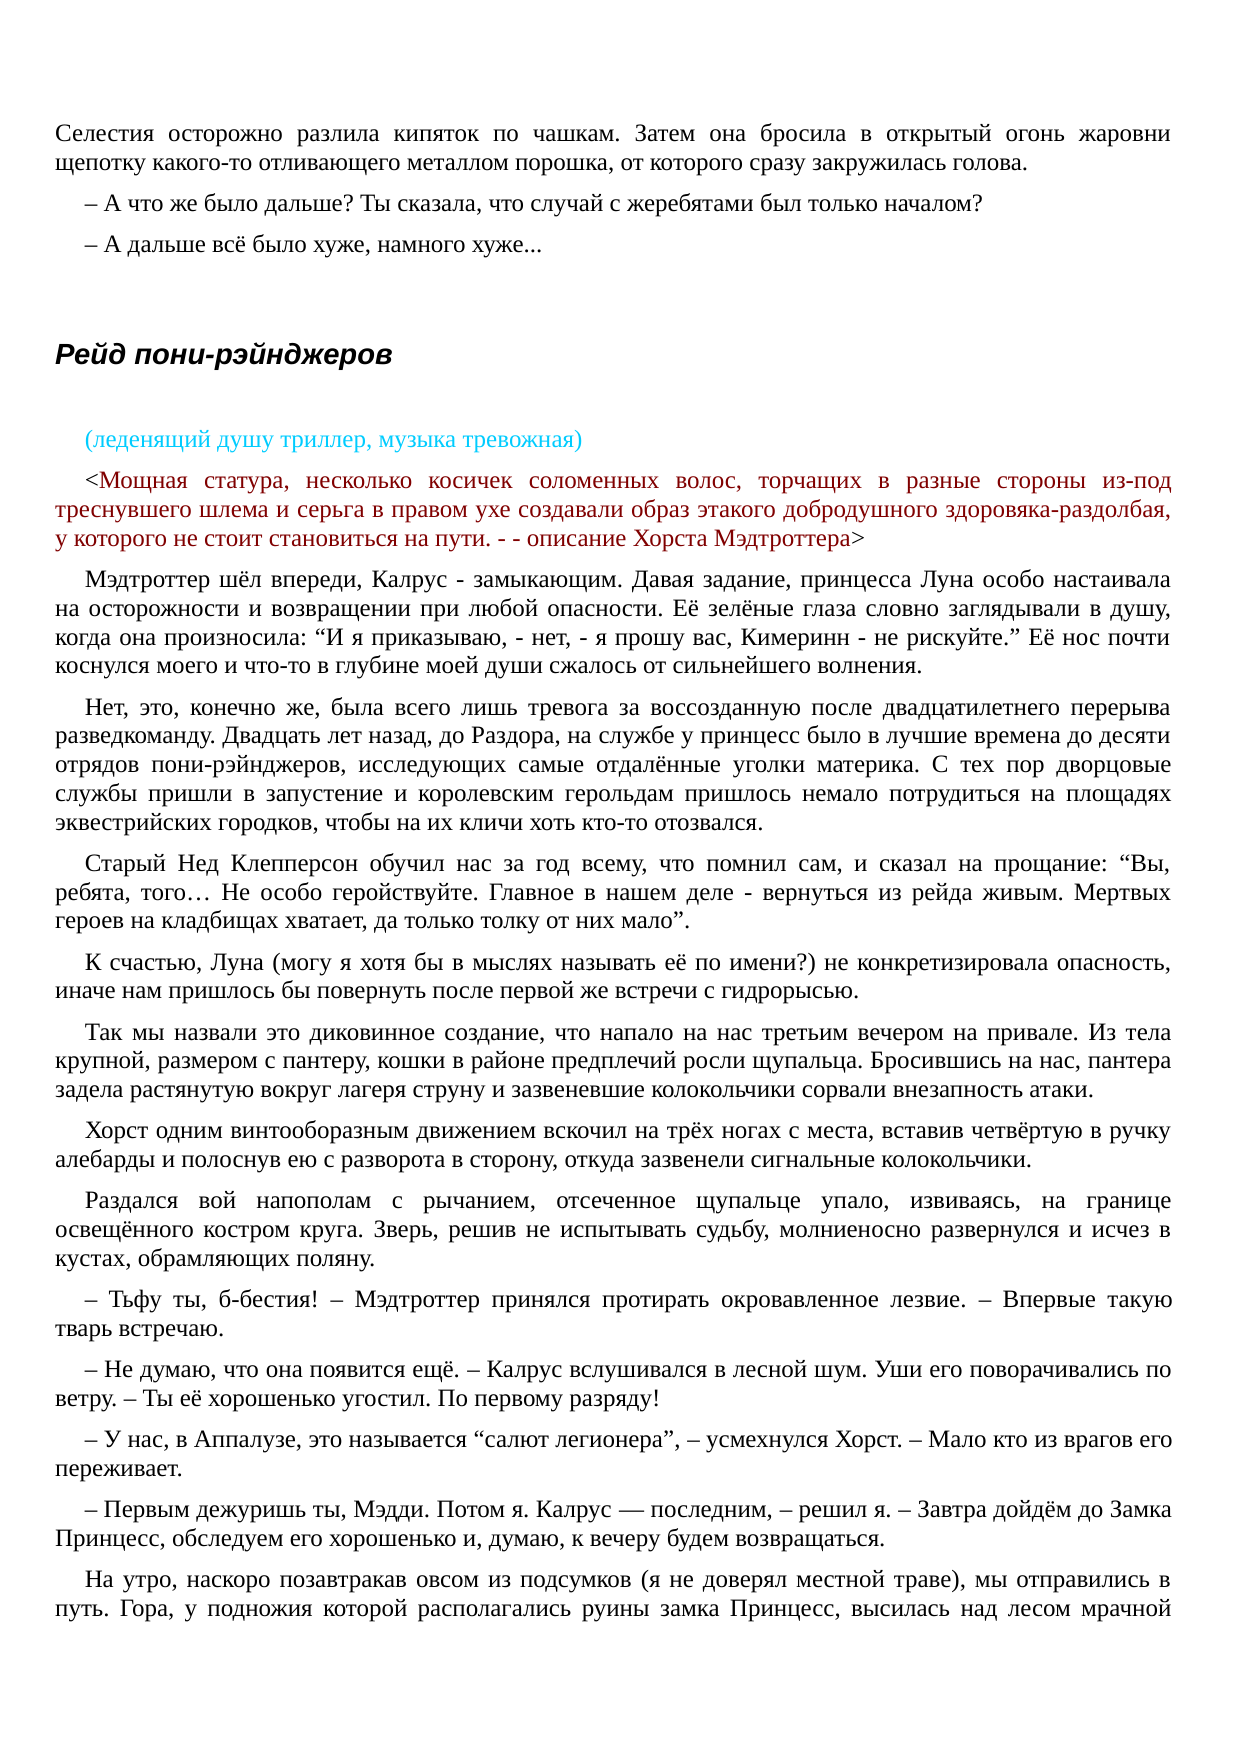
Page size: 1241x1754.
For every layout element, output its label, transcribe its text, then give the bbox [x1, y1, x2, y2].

text – У нас, в Аппалузе, это называется “салют легионера”, – усмехнулся Хорст. – Мало кто из врагов его переживает. [55, 1424, 1172, 1482]
text Так мы назвали это диковинное создание, что напало на нас третьим вечером на привале. Из тела крупной, размером с пантеру, кошки в районе предплечий росли щупальца. Бросившись на нас, пантера задела растянутую вокруг лагеря струну и зазвеневшие колокольчики сорвали внезапность атаки. [55, 1017, 1172, 1103]
subtitle Рейд пони-рэйнджеров [55, 337, 1172, 370]
text На утро, наскоро позавтракав овсом из подсумков (я не доверял местной траве), мы отправились в путь. Гора, у подножия которой располагались руины замка Принцесс, высилась над лесом мрачной [55, 1564, 1172, 1622]
text – Первым дежуришь ты, Мэдди. Потом я. Калрус — последним, – решил я. – Завтра дойдём до Замка Принцесс, обследуем его хорошенько и, думаю, к вечеру будем возвращаться. [55, 1494, 1172, 1552]
text – А дальше всё было хуже, намного хуже... [55, 229, 1172, 258]
text (леденящий душу триллер, музыка тревожная) [55, 424, 1172, 453]
text – Не думаю, что она появится ещё. – Калрус вслушивался в лесной шум. Уши его поворачивались по ветру. – Ты её хорошенько угостил. По первому разряду! [55, 1354, 1172, 1412]
text Раздался вой напополам с рычанием, отсеченное щупальце упало, извиваясь, на границе освещённого костром круга. Зверь, решив не испытывать судьбу, молниеносно развернулся и исчез в кустах, обрамляющих поляну. [55, 1185, 1172, 1272]
text Селестия осторожно разлила кипяток по чашкам. Затем она бросила в открытый огонь жаровни щепотку какого-то отливающего металлом порошка, от которого сразу закружилась голова. [55, 118, 1172, 176]
text Старый Нед Клепперсон обучил нас за год всему, что помнил сам, и сказал на прощание: “Вы, ребята, того… Не особо геройствуйте. Главное в нашем деле - вернуться из рейда живым. Мертвых героев на кладбищах хватает, да только толку от них мало”. [55, 848, 1172, 934]
text Нет, это, конечно же, была всего лишь тревога за воссозданную после двадцатилетнего перерыва разведкоманду. Двадцать лет назад, до Раздора, на службе у принцесс было в лучшие времена до десяти отрядов пони-рэйнджеров, исследующих самые отдалённые уголки материка. С тех пор дворцовые службы пришли в запустение и королевским герольдам пришлось немало потрудиться на площадях эквестрийских городков, чтобы на их кличи хоть кто-то отозвался. [55, 692, 1172, 835]
text – Тьфу ты, б-бестия! – Мэдтроттер принялся протирать окровавленное лезвие. – Впервые такую тварь встречаю. [55, 1284, 1172, 1342]
text К счастью, Луна (могу я хотя бы в мыслях называть её по имени?) не конкретизировала опасность, иначе нам пришлось бы повернуть после первой же встречи с гидрорысью. [55, 947, 1172, 1004]
text – А что же было дальше? Ты сказала, что случай с жеребятами был только началом? [55, 188, 1172, 217]
text Хорст одним винтооборазным движением вскочил на трёх ногах с места, вставив четвёртую в ручку алебарды и полоснув ею с разворота в сторону, откуда зазвенели сигнальные колокольчики. [55, 1115, 1172, 1173]
text Мэдтроттер шёл впереди, Калрус - замыкающим. Давая задание, принцесса Луна особо настаивала на осторожности и возвращении при любой опасности. Её зелёные глаза словно заглядывали в душу, когда она произносила: “И я приказываю, - нет, - я прошу вас, Кимеринн - не рискуйте.” Её нос почти коснулся моего и что-то в глубине моей души сжалось от сильнейшего волнения. [55, 564, 1172, 679]
text <Мощная статура, несколько косичек соломенных волос, торчащих в разные стороны из-под треснувшего шлема и серьга в правом ухе создавали образ этакого добродушного здоровяка-раздолбая, у которого не стоит становиться на пути. - - описание Хорста Мэдтроттера> [55, 465, 1172, 552]
